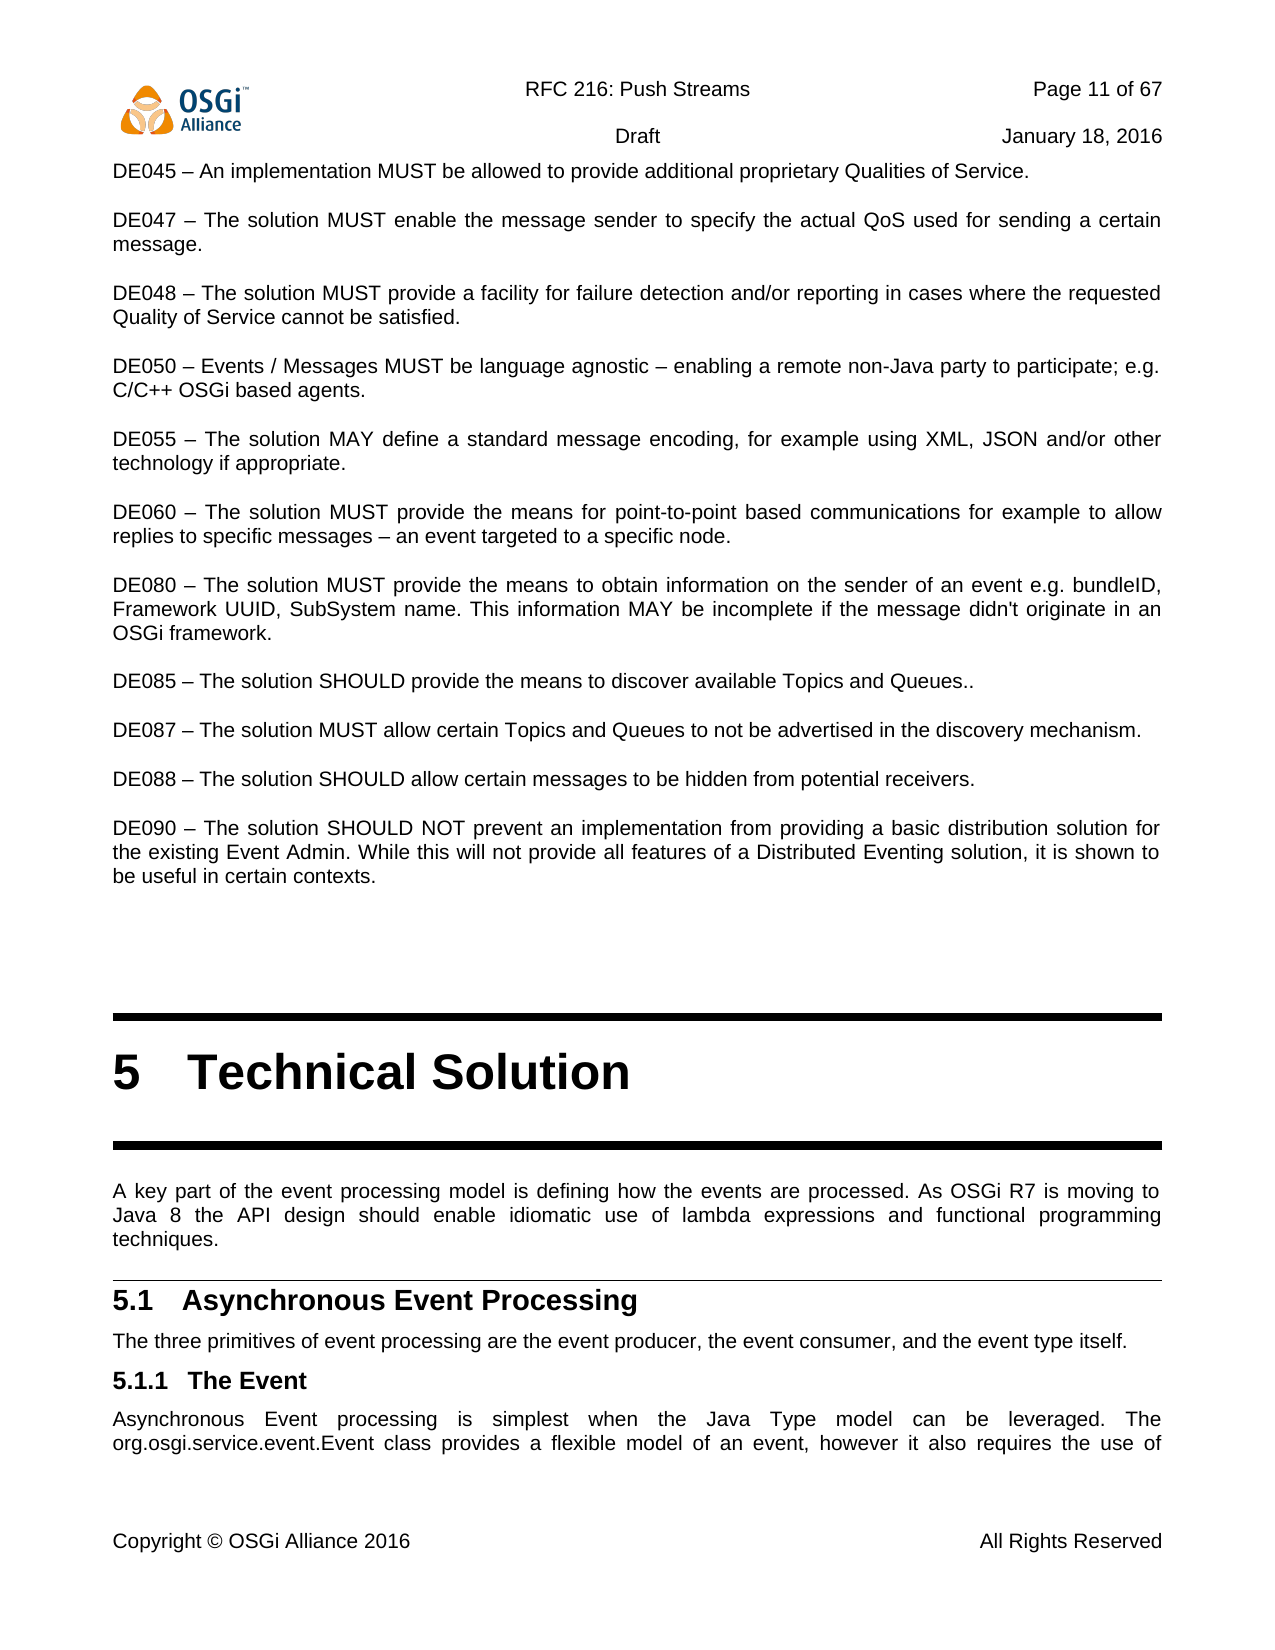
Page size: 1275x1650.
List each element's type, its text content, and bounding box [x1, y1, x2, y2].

text DE080 – The solution MUST provide the means to obtain information on the sender of an event e.g. bundleID, Framework UUID, SubSystem name. This information MAY be incomplete if the message didn't originate in an OSGi framework. [112, 572, 1162, 644]
subtitle Asynchronous Event Processing [112, 1281, 1162, 1317]
text Asynchronous Event processing is simplest when the Java Type model can be leveraged. The org.osgi.service.event.Event class provides a flexible model of an event, however it also requires the use of [112, 1407, 1162, 1455]
text DE088 – The solution SHOULD allow certain messages to be hidden from potential receivers. [112, 767, 1162, 791]
text DE090 – The solution SHOULD NOT prevent an implementation from providing a basic distribution solution for the existing Event Admin. While this will not provide all features of a Distributed Eventing solution, it is shown to be useful in certain contexts. [112, 816, 1162, 888]
text DE045 – An implementation MUST be allowed to provide additional proprietary Qualities of Service. [112, 159, 1162, 183]
text DE060 – The solution MUST provide the means for point-to-point based communications for example to allow replies to specific messages – an event targeted to a specific node. [112, 499, 1162, 547]
subtitle Technical Solution [112, 1014, 1162, 1150]
text DE085 – The solution SHOULD provide the means to discover available Topics and Queues.. [112, 669, 1162, 693]
text A key part of the event processing model is defining how the events are processed. As OSGi R7 is moving to Java 8 the API design should enable idiomatic use of lambda expressions and functional programming techniques. [112, 1179, 1162, 1251]
text The three primitives of event processing are the event producer, the event consumer, and the event type itself. [112, 1329, 1162, 1353]
text DE055 – The solution MAY define a standard message encoding, for example using XML, JSON and/or other technology if appropriate. [112, 427, 1162, 474]
text DE087 – The solution MUST allow certain Topics and Queues to not be advertised in the discovery mechanism. [112, 718, 1162, 742]
text DE047 – The solution MUST enable the message sender to specify the actual QoS used for sending a certain message. [112, 208, 1162, 256]
text DE050 – Events / Messages MUST be language agnostic – enabling a remote non-Java party to participate; e.g. C/C++ OSGi based agents. [112, 354, 1162, 402]
subtitle The Event [112, 1366, 1162, 1394]
text DE048 – The solution MUST provide a facility for failure detection and/or reporting in cases where the requested Quality of Service cannot be satisfied. [112, 281, 1162, 329]
picture [113, 78, 257, 142]
